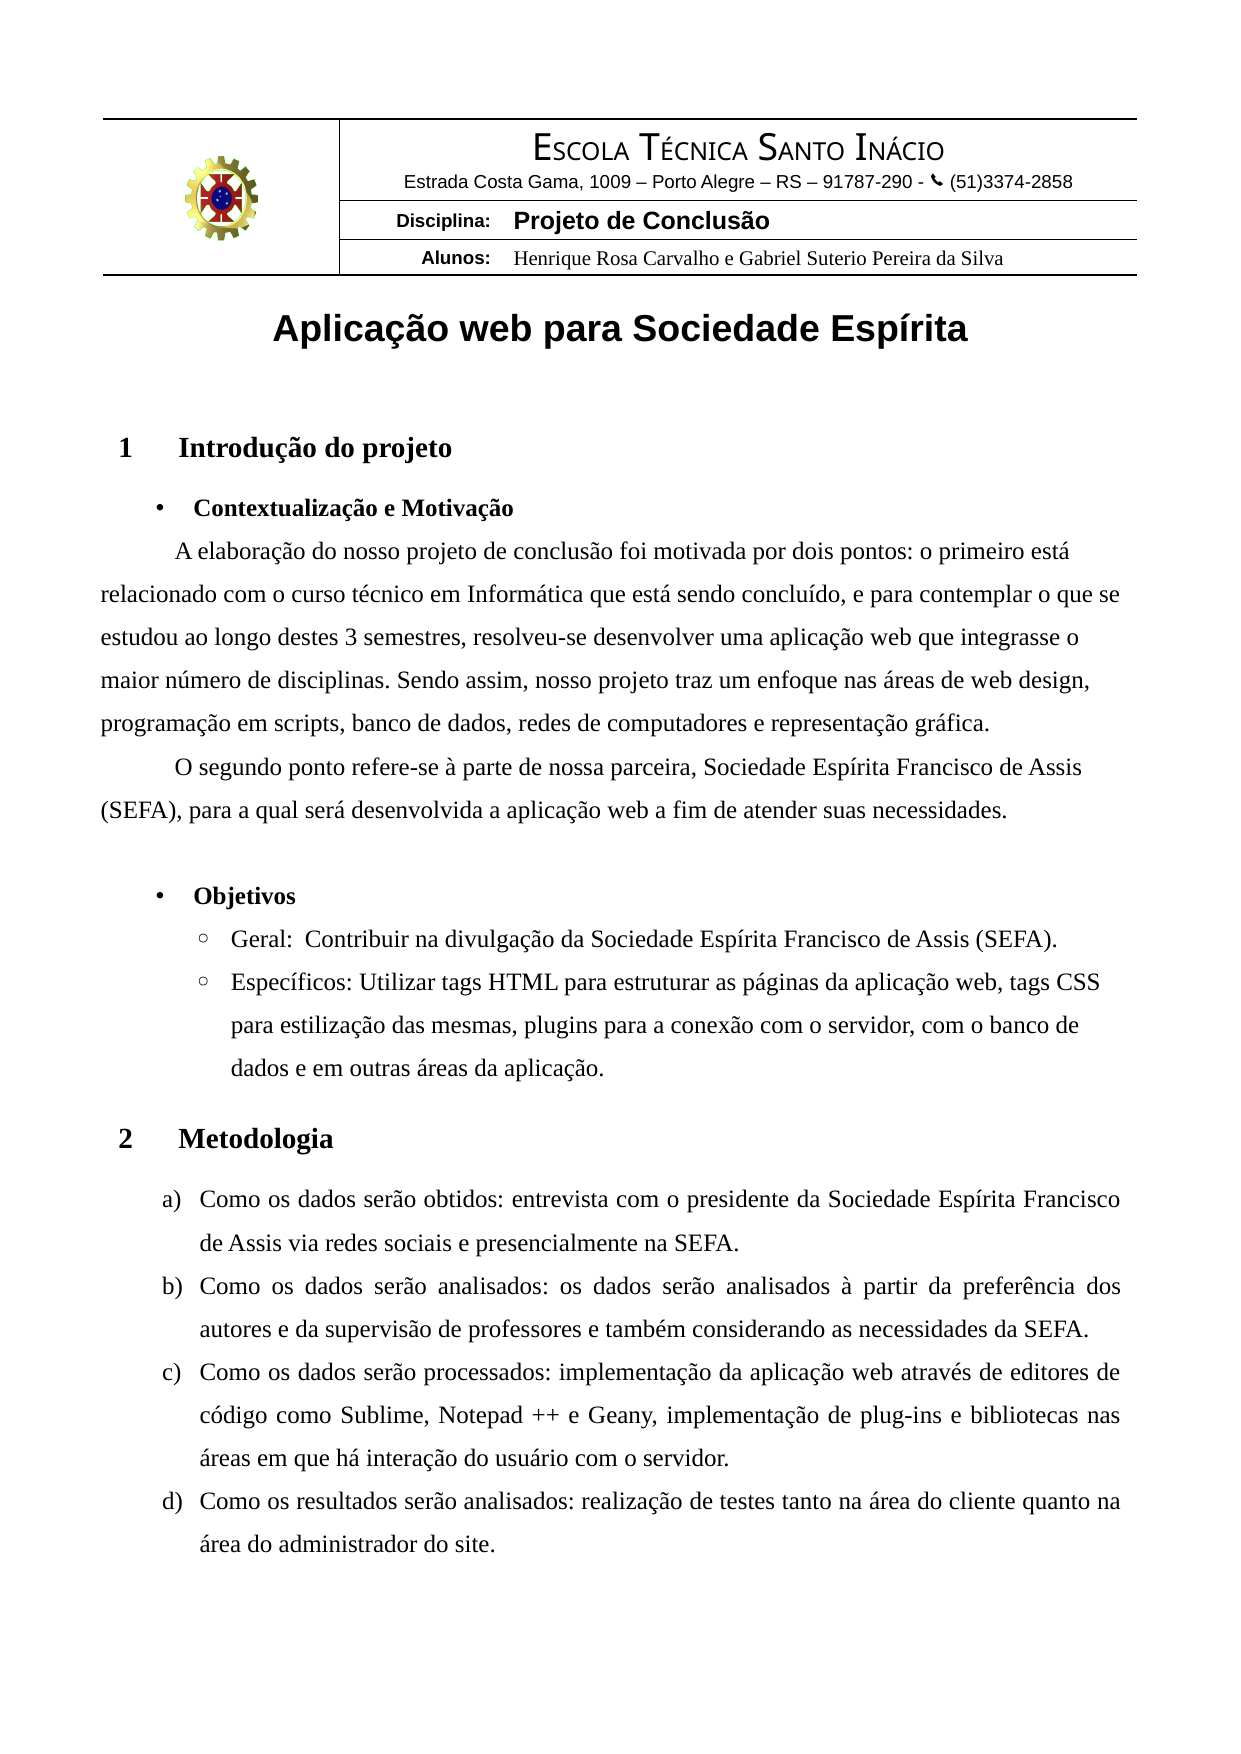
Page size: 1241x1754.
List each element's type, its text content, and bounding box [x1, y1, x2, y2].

text A elaboração do nosso projeto de conclusão foi motivada por dois pontos: o primeiro está relacionado com o curso técnico em Informática que está sendo concluído, e para contemplar o que se estudou ao longo destes 3 semestres, resolveu-se desenvolver uma aplicação web que integrasse o maior número de disciplinas. Sendo assim, nosso projeto traz um enfoque nas áreas de web design, programação em scripts, banco de dados, redes de computadores e representação gráfica. [100, 536, 1122, 737]
table_cell Projeto de Conclusão [502, 201, 1137, 239]
picture [165, 148, 278, 246]
table_cell Disciplina: [340, 201, 502, 239]
table_header [103, 120, 339, 274]
subtitle Metodologia [118, 1122, 1122, 1155]
list Geral: Contribuir na divulgação da Sociedade Espírita Francisco de Assis (SEFA). [193, 924, 1122, 953]
table_cell Alunos: [340, 240, 502, 274]
list Como os resultados serão analisados: realização de testes tanto na área do cliente quanto na área do administrador do site. [162, 1486, 1122, 1558]
text O segundo ponto refere-se à parte de nossa parceira, Sociedade Espírita Francisco de Assis (SEFA), para a qual será desenvolvida a aplicação web a fim de atender suas necessidades. [100, 752, 1122, 823]
table_cell Henrique Rosa Carvalho e Gabriel Suterio Pereira da Silva [502, 240, 1137, 274]
list Objetivos [156, 881, 1122, 910]
subtitle Introdução do projeto [118, 430, 1122, 464]
list Como os dados serão analisados: os dados serão analisados à partir da preferência dos autores e da supervisão de professores e também considerando as necessidades da SEFA. [162, 1271, 1122, 1343]
list Contextualização e Motivação [156, 493, 1122, 522]
table_header Escola Técnica Santo Inácio Estrada Costa Gama, 1009 – Porto Alegre – RS – 91787-290 -  (51)3374-2858 [340, 120, 1137, 200]
list Como os dados serão obtidos: entrevista com o presidente da Sociedade Espírita Francisco de Assis via redes sociais e presencialmente na SEFA. [162, 1184, 1122, 1256]
list Como os dados serão processados: implementação da aplicação web através de editores de código como Sublime, Notepad ++ e Geany, implementação de plug-ins e bibliotecas nas áreas em que há interação do usuário com o servidor. [162, 1357, 1122, 1472]
list Específicos: Utilizar tags HTML para estruturar as páginas da aplicação web, tags CSS para estilização das mesmas, plugins para a conexão com o servidor, com o banco de dados e em outras áreas da aplicação. [193, 967, 1122, 1082]
subtitle Aplicação web para Sociedade Espírita [118, 306, 1122, 349]
